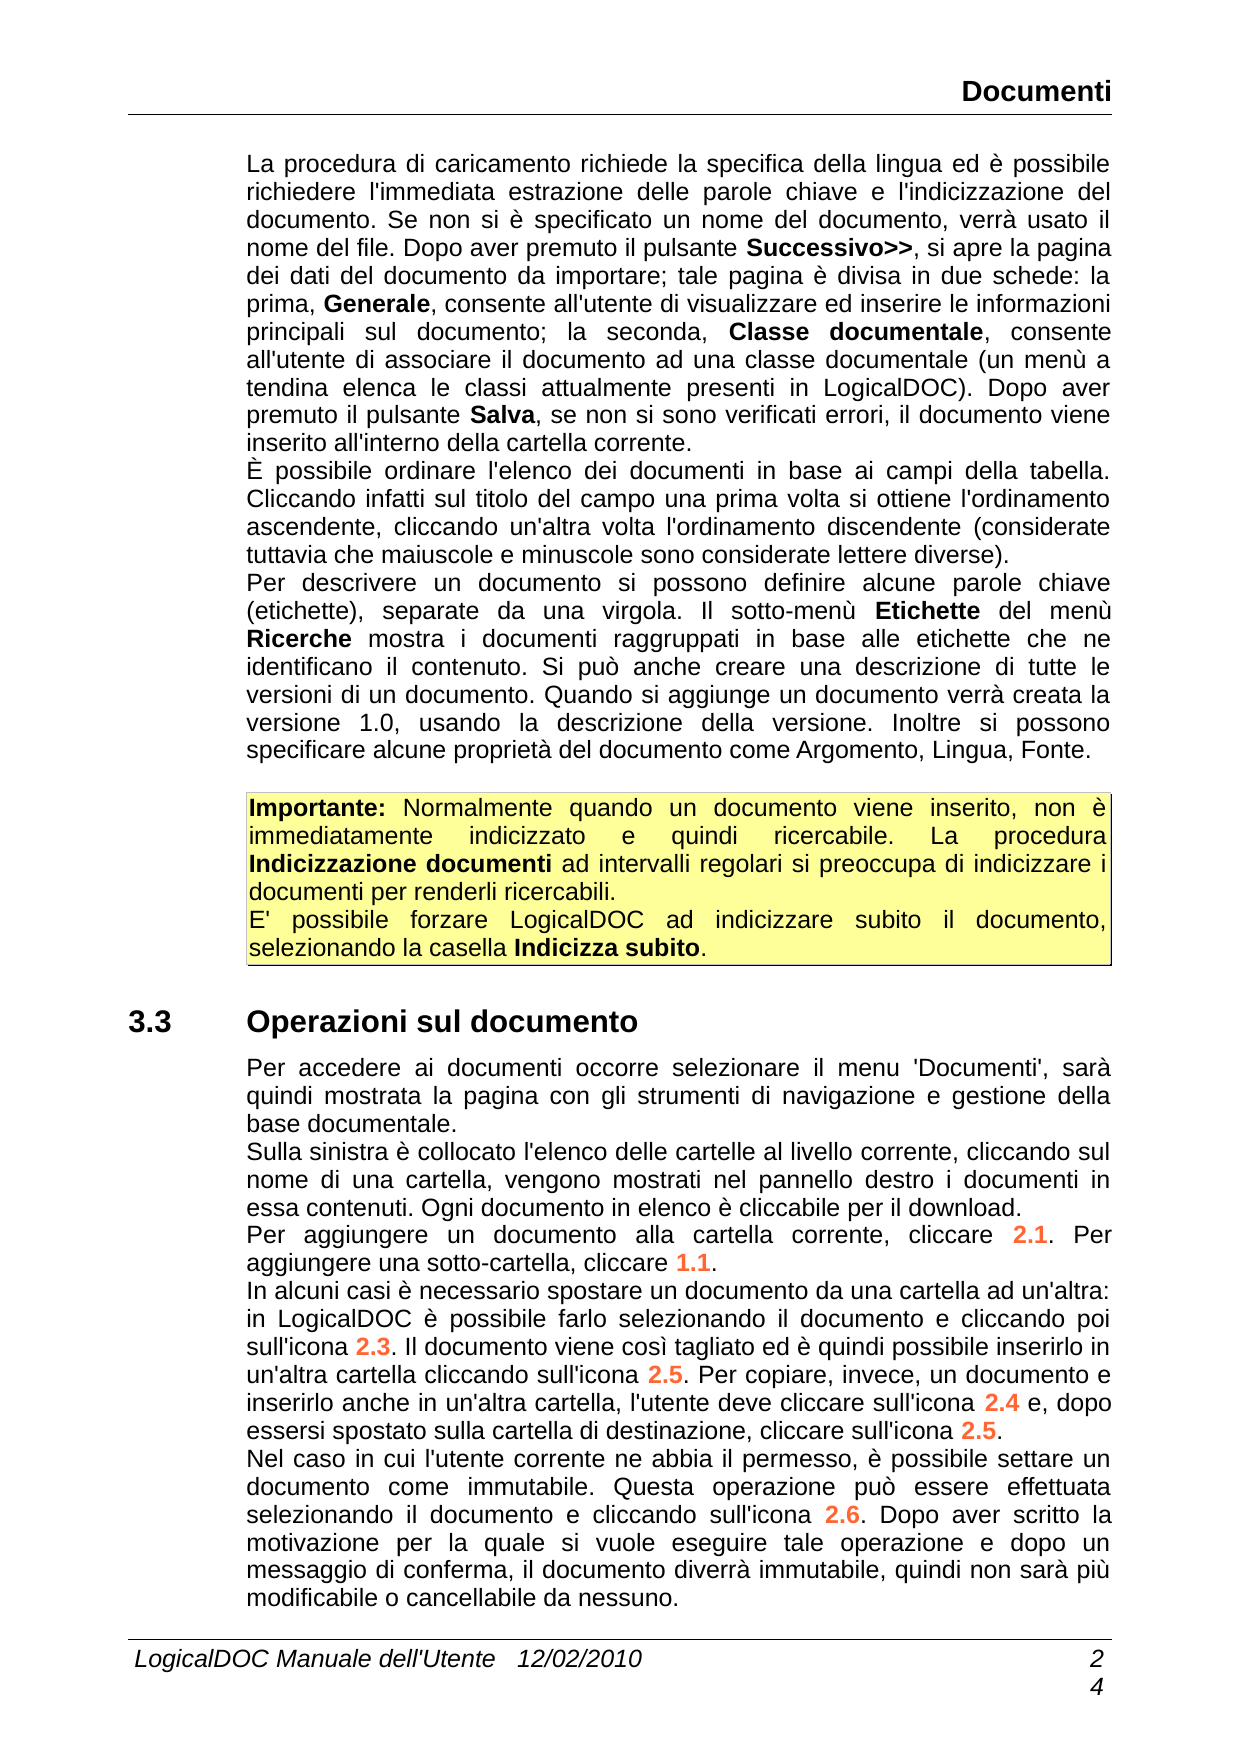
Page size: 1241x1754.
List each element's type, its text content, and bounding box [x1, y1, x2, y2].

text Per accedere ai documenti occorre selezionare il menu 'Documenti', sarà quindi mostrata la pagina con gli strumenti di navigazione e gestione della base documentale. [246, 1054, 1112, 1137]
text Per aggiungere un documento alla cartella corrente, cliccare 2.1. Per aggiungere una sotto-cartella, cliccare 1.1. [246, 1221, 1112, 1277]
text Sulla sinistra è collocato l'elenco delle cartelle al livello corrente, cliccando sul nome di una cartella, vengono mostrati nel pannello destro i documenti in essa contenuti. Ogni documento in elenco è cliccabile per il download. [246, 1137, 1112, 1221]
text È possibile ordinare l'elenco dei documenti in base ai campi della tabella. Cliccando infatti sul titolo del campo una prima volta si ottiene l'ordinamento ascendente, cliccando un'altra volta l'ordinamento discendente (considerate tuttavia che maiuscole e minuscole sono considerate lettere diverse). [246, 457, 1112, 569]
text In alcuni casi è necessario spostare un documento da una cartella ad un'altra: in LogicalDOC è possibile farlo selezionando il documento e cliccando poi sull'icona 2.3. Il documento viene così tagliato ed è quindi possibile inserirlo in un'altra cartella cliccando sull'icona 2.5. Per copiare, invece, un documento e inserirlo anche in un'altra cartella, l'utente deve cliccare sull'icona 2.4 e, dopo essersi spostato sulla cartella di destinazione, cliccare sull'icona 2.5. [246, 1277, 1112, 1444]
text Per descrivere un documento si possono definire alcune parole chiave (etichette), separate da una virgola. Il sotto-menù Etichette del menù Ricerche mostra i documenti raggruppati in base alle etichette che ne identificano il contenuto. Si può anche creare una descrizione di tutte le versioni di un documento. Quando si aggiunge un documento verrà creata la versione 1.0, usando la descrizione della versione. Inoltre si possono specificare alcune proprietà del documento come Argomento, Lingua, Fonte. [246, 569, 1112, 764]
text Nel caso in cui l'utente corrente ne abbia il permesso, è possibile settare un documento come immutabile. Questa operazione può essere effettuata selezionando il documento e cliccando sull'icona 2.6. Dopo aver scritto la motivazione per la quale si vuole eseguire tale operazione e dopo un messaggio di conferma, il documento diverrà immutabile, quindi non sarà più modificabile o cancellabile da nessuno. [246, 1444, 1112, 1612]
text E' possibile forzare LogicalDOC ad indicizzare subito il documento, selezionando la casella Indicizza subito. [247, 904, 1110, 964]
text Importante: Normalmente quando un documento viene inserito, non è immediatamente indicizzato e quindi ricercabile. La procedura Indicizzazione documenti ad intervalli regolari si preoccupa di indicizzare i documenti per renderli ricercabili. [247, 793, 1110, 904]
subtitle Operazioni sul documento [128, 1004, 1112, 1039]
text La procedura di caricamento richiede la specifica della lingua ed è possibile richiedere l'immediata estrazione delle parole chiave e l'indicizzazione del documento. Se non si è specificato un nome del documento, verrà usato il nome del file. Dopo aver premuto il pulsante Successivo>>, si apre la pagina dei dati del documento da importare; tale pagina è divisa in due schede: la prima, Generale, consente all'utente di visualizzare ed inserire le informazioni principali sul documento; la seconda, Classe documentale, consente all'utente di associare il documento ad una classe documentale (un menù a tendina elenca le classi attualmente presenti in LogicalDOC). Dopo aver premuto il pulsante Salva, se non si sono verificati errori, il documento viene inserito all'interno della cartella corrente. [246, 150, 1112, 457]
